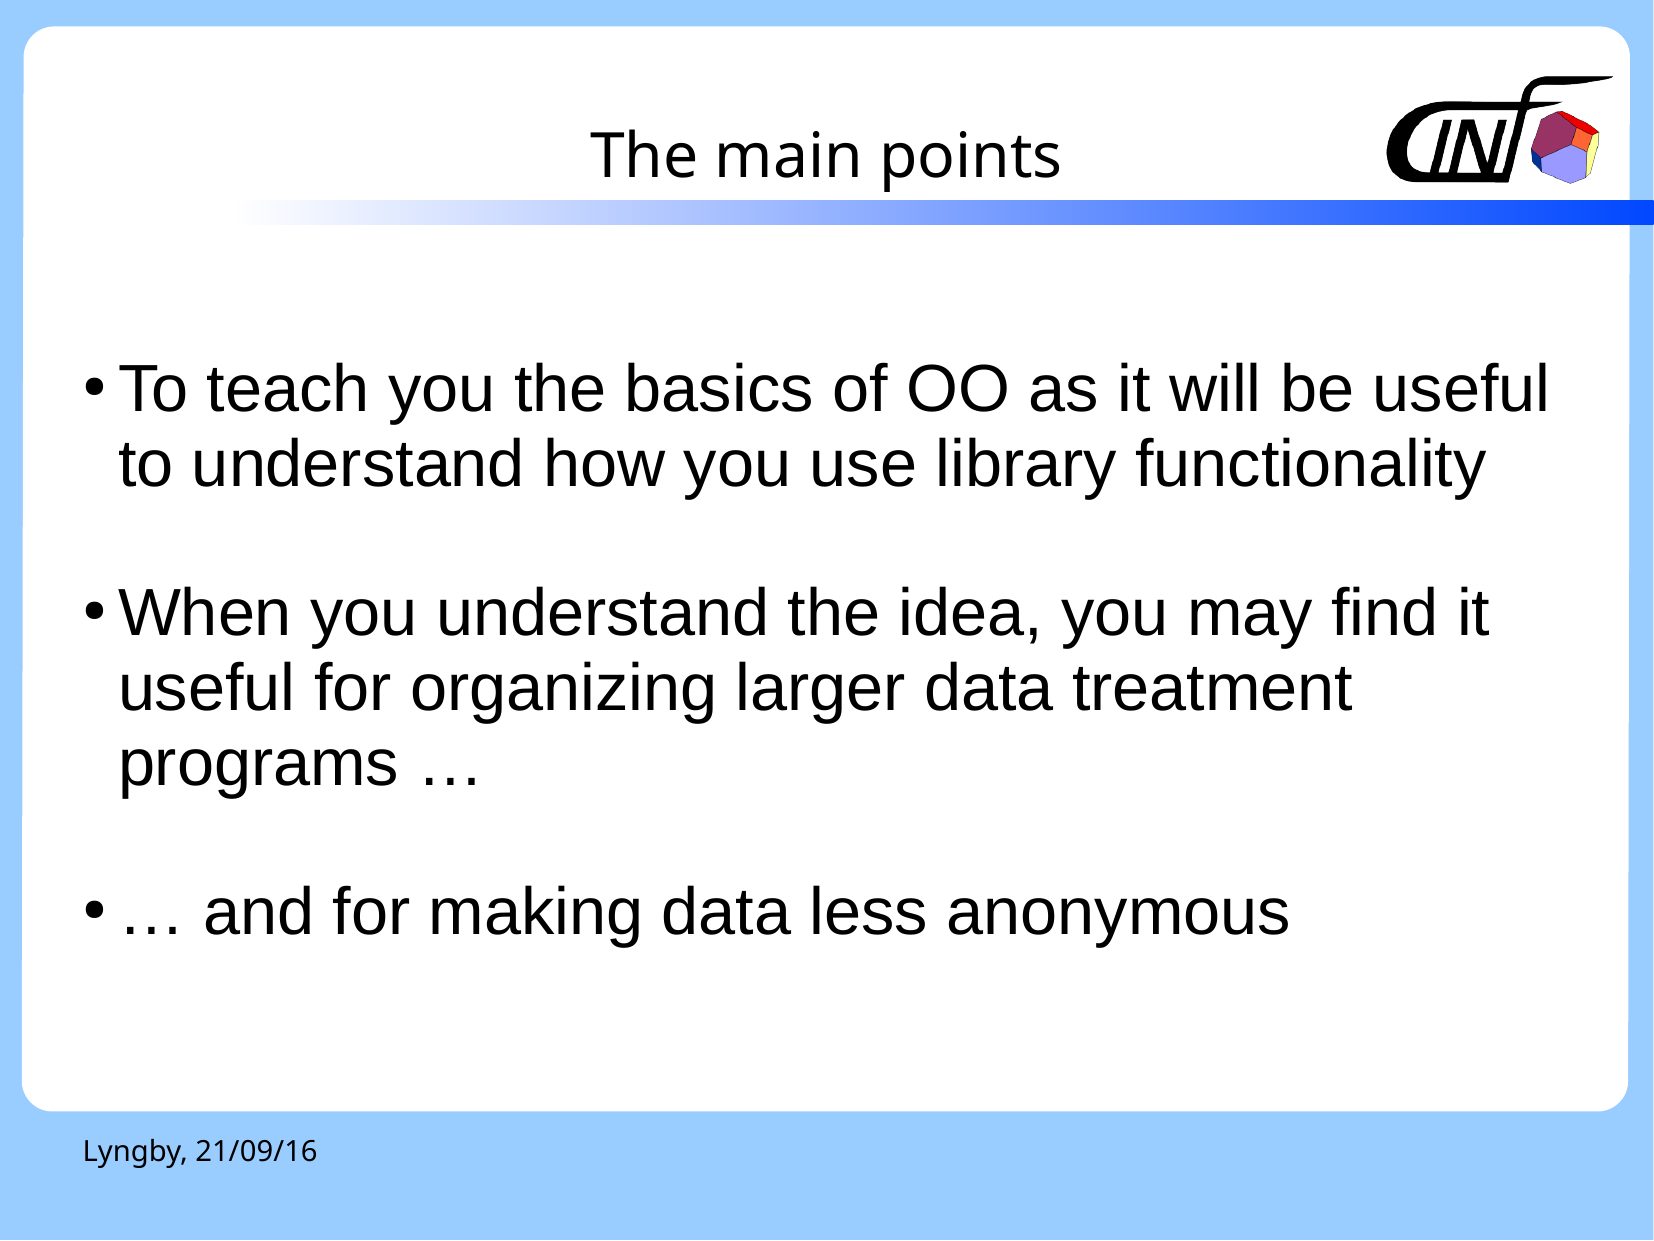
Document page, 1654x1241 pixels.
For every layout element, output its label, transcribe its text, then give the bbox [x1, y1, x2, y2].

picture [1571, 76, 1613, 184]
subtitle To teach you the basics of OO as it will be useful to understand how you use library functionality When you understand the idea, you may find it useful for organizing larger data treatment programs … … and for making data less anonymous [82, 290, 1571, 1010]
title The main points [82, 49, 1571, 257]
